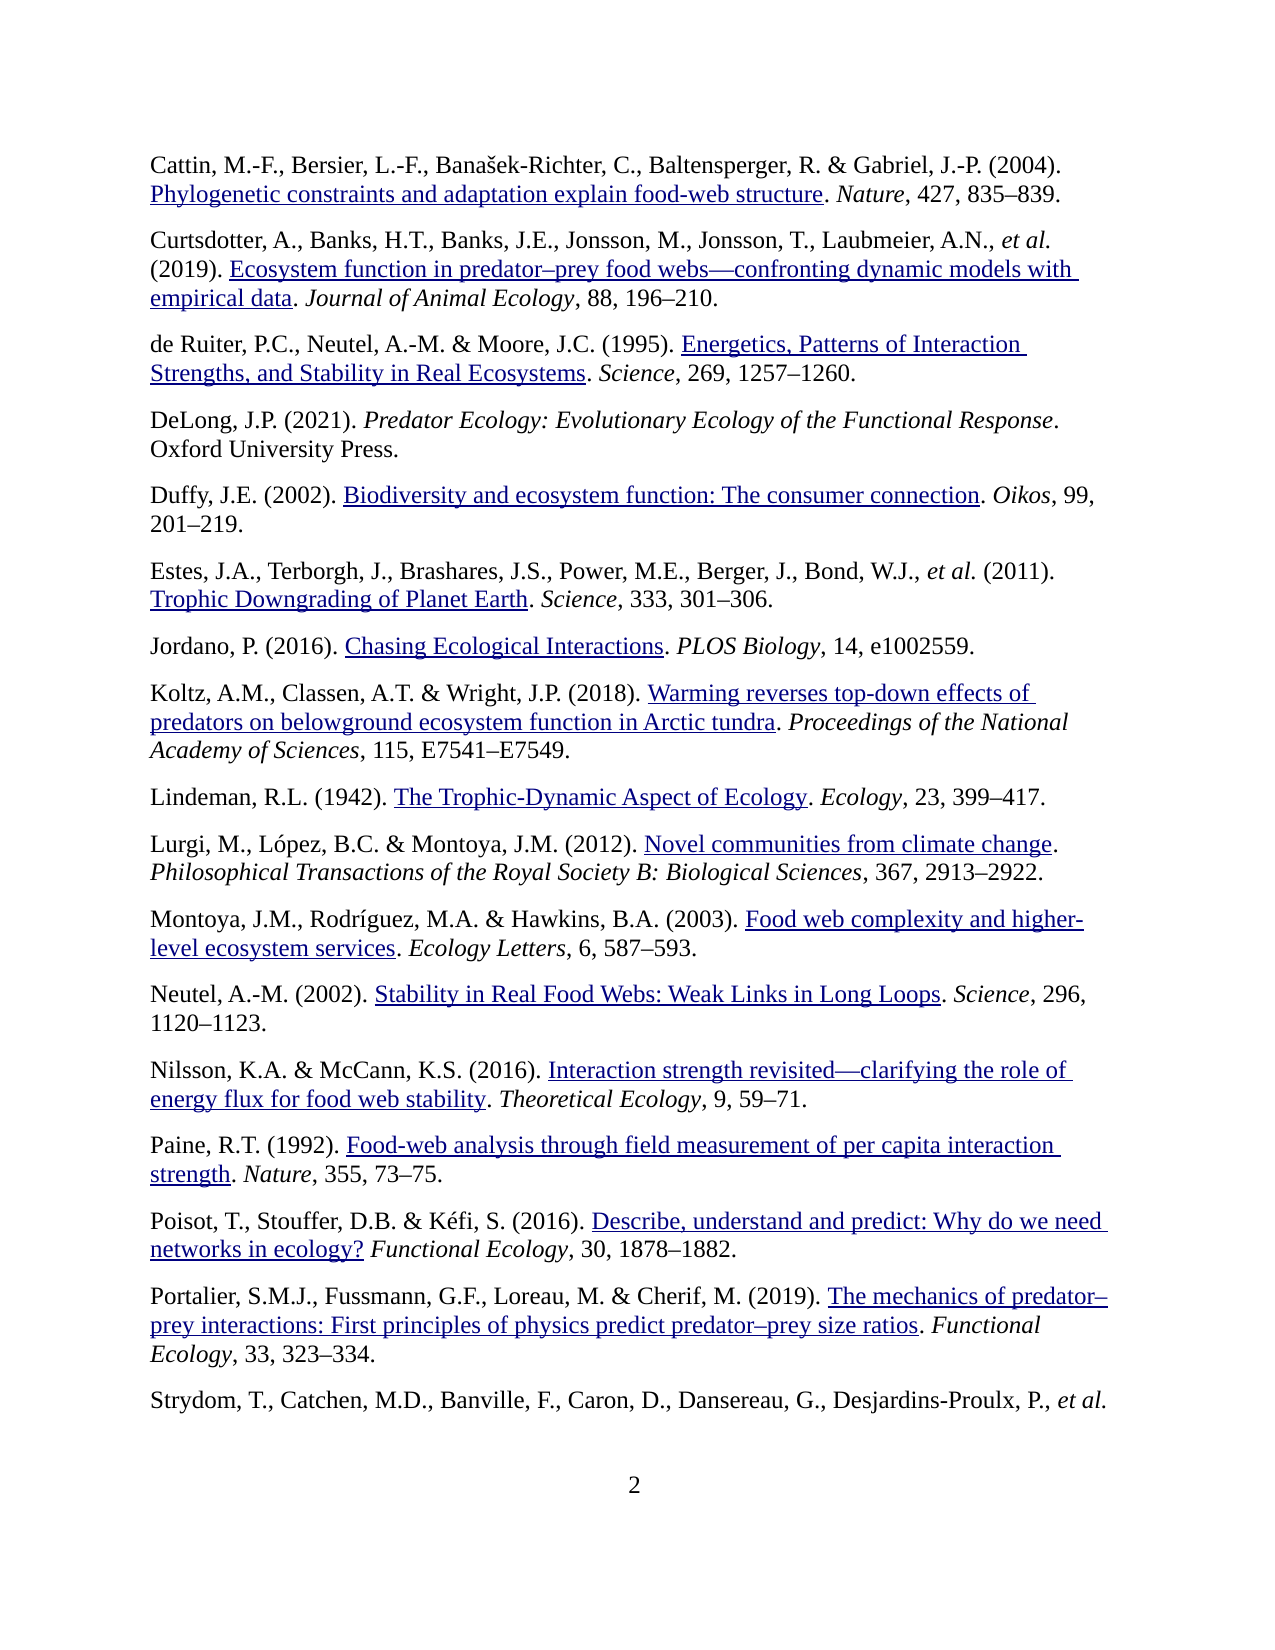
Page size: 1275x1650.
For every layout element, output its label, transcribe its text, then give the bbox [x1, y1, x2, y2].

text Portalier, S.M.J., Fussmann, G.F., Loreau, M. & Cherif, M. (2019). The mechanics of predator–prey interactions: First principles of physics predict predator–prey size ratios. Functional Ecology, 33, 323–334. [150, 1281, 1125, 1367]
text Jordano, P. (2016). Chasing Ecological Interactions. PLOS Biology, 14, e1002559. [150, 631, 1125, 660]
text Montoya, J.M., Rodríguez, M.A. & Hawkins, B.A. (2003). Food web complexity and higher-level ecosystem services. Ecology Letters, 6, 587–593. [150, 904, 1125, 962]
text DeLong, J.P. (2021). Predator Ecology: Evolutionary Ecology of the Functional Response. Oxford University Press. [150, 405, 1125, 462]
text Strydom, T., Catchen, M.D., Banville, F., Caron, D., Dansereau, G., Desjardins-Proulx, P., et al. [150, 1385, 1125, 1414]
text Nilsson, K.A. & McCann, K.S. (2016). Interaction strength revisited—clarifying the role of energy flux for food web stability. Theoretical Ecology, 9, 59–71. [150, 1055, 1125, 1112]
text Duffy, J.E. (2002). Biodiversity and ecosystem function: The consumer connection. Oikos, 99, 201–219. [150, 480, 1125, 538]
text Paine, R.T. (1992). Food-web analysis through field measurement of per capita interaction strength. Nature, 355, 73–75. [150, 1130, 1125, 1188]
text de Ruiter, P.C., Neutel, A.-M. & Moore, J.C. (1995). Energetics, Patterns of Interaction Strengths, and Stability in Real Ecosystems. Science, 269, 1257–1260. [150, 329, 1125, 387]
text Lindeman, R.L. (1942). The Trophic-Dynamic Aspect of Ecology. Ecology, 23, 399–417. [150, 782, 1125, 811]
text Poisot, T., Stouffer, D.B. & Kéfi, S. (2016). Describe, understand and predict: Why do we need networks in ecology? Functional Ecology, 30, 1878–1882. [150, 1206, 1125, 1263]
text Lurgi, M., López, B.C. & Montoya, J.M. (2012). Novel communities from climate change. Philosophical Transactions of the Royal Society B: Biological Sciences, 367, 2913–2922. [150, 829, 1125, 886]
text Koltz, A.M., Classen, A.T. & Wright, J.P. (2018). Warming reverses top-down effects of predators on belowground ecosystem function in Arctic tundra. Proceedings of the National Academy of Sciences, 115, E7541–E7549. [150, 678, 1125, 764]
text Curtsdotter, A., Banks, H.T., Banks, J.E., Jonsson, M., Jonsson, T., Laubmeier, A.N., et al. (2019). Ecosystem function in predator–prey food webs—confronting dynamic models with empirical data. Journal of Animal Ecology, 88, 196–210. [150, 225, 1125, 312]
text Estes, J.A., Terborgh, J., Brashares, J.S., Power, M.E., Berger, J., Bond, W.J., et al. (2011). Trophic Downgrading of Planet Earth. Science, 333, 301–306. [150, 556, 1125, 613]
text Neutel, A.-M. (2002). Stability in Real Food Webs: Weak Links in Long Loops. Science, 296, 1120–1123. [150, 979, 1125, 1037]
text Cattin, M.-F., Bersier, L.-F., Banašek-Richter, C., Baltensperger, R. & Gabriel, J.-P. (2004). Phylogenetic constraints and adaptation explain food-web structure. Nature, 427, 835–839. [150, 150, 1125, 207]
